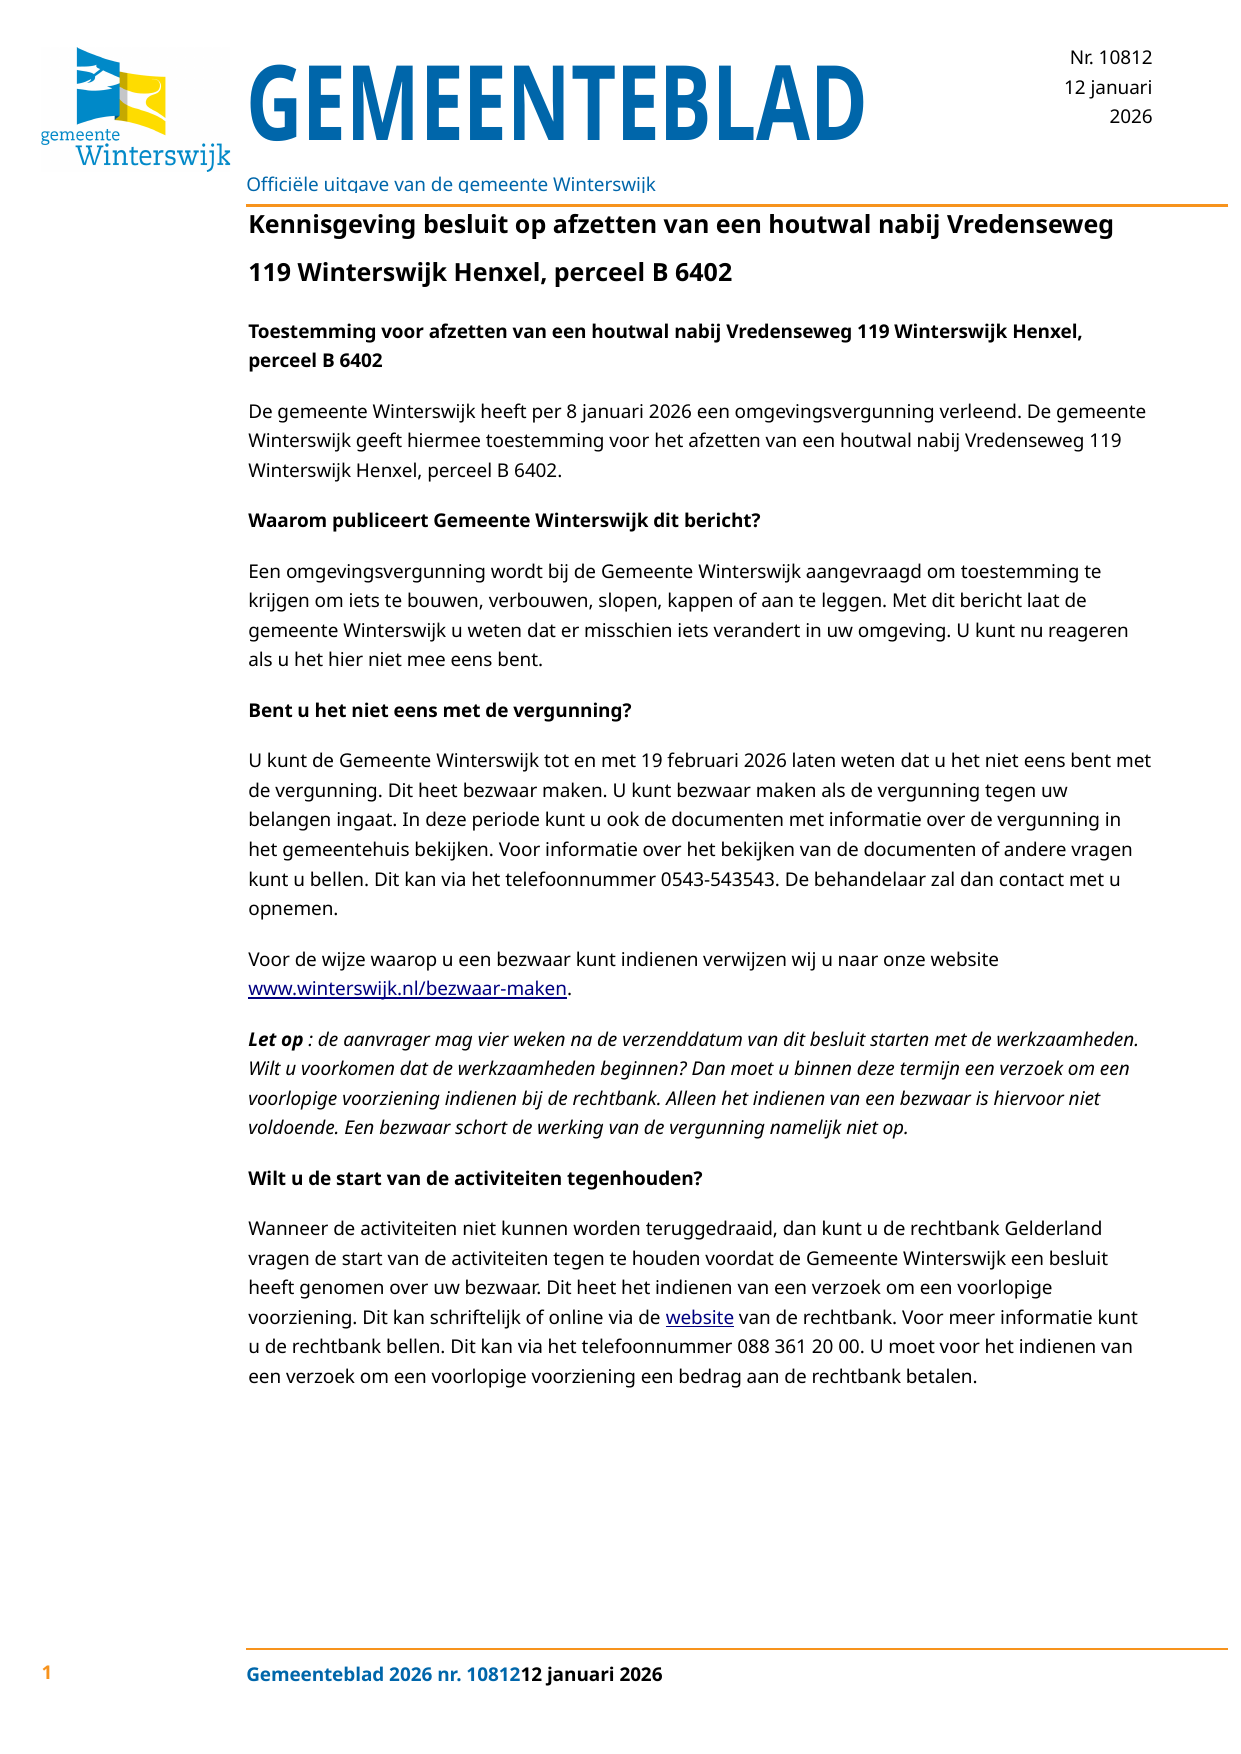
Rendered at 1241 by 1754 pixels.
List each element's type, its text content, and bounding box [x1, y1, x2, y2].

text Voor de wijze waarop u een bezwaar kunt indienen verwijzen wij u naar onze website www.winterswijk.nl/bezwaar-maken. [248, 946, 1152, 1001]
text Let op : de aanvrager mag vier weken na de verzenddatum van dit besluit starten met de werkzaamheden. Wilt u voorkomen dat de werkzaamheden beginnen? Dan moet u binnen deze termijn een verzoek om een voorlopige voorziening indienen bij de rechtbank. Alleen het indienen van een bezwaar is hiervoor niet voldoende. Een bezwaar schort de werking van de vergunning namelijk niet op. [248, 1026, 1152, 1140]
text Waarom publiceert Gemeente Winterswijk dit bericht? [248, 507, 1152, 533]
text De gemeente Winterswijk heeft per 8 januari 2026 een omgevingsvergunning verleend. De gemeente Winterswijk geeft hiermee toestemming voor het afzetten van een houtwal nabij Vredenseweg 119 Winterswijk Henxel, perceel B 6402. [248, 398, 1152, 483]
text U kunt de Gemeente Winterswijk tot en met 19 februari 2026 laten weten dat u het niet eens bent met de vergunning. Dit heet bezwaar maken. U kunt bezwaar maken als de vergunning tegen uw belangen ingaat. In deze periode kunt u ook de documenten met informatie over de vergunning in het gemeentehuis bekijken. Voor informatie over het bekijken van de documenten of andere vragen kunt u bellen. Dit kan via het telefoonnummer 0543-543543. De behandelaar zal dan contact met u opnemen. [248, 747, 1152, 921]
text Bent u het niet eens met de vergunning? [248, 697, 1152, 723]
picture [41, 47, 231, 172]
text Wilt u de start van de activiteiten tegenhouden? [248, 1165, 1152, 1191]
picture [225, 153, 231, 162]
text Een omgevingsvergunning wordt bij de Gemeente Winterswijk aangevraagd om toestemming te krijgen om iets te bouwen, verbouwen, slopen, kappen of aan te leggen. Met dit bericht laat de gemeente Winterswijk u weten dat er misschien iets verandert in uw omgeving. U kunt nu reageren als u het hier niet mee eens bent. [248, 558, 1152, 672]
text Wanneer de activiteiten niet kunnen worden teruggedraaid, dan kunt u de rechtbank Gelderland vragen de start van de activiteiten tegen te houden voordat de Gemeente Winterswijk een besluit heeft genomen over uw bezwaar. Dit heet het indienen van een verzoek om een voorlopige voorziening. Dit kan schriftelijk of online via de website van de rechtbank. Voor meer informatie kunt u de rechtbank bellen. Dit kan via het telefoonnummer 088 361 20 00. U moet voor het indienen van een verzoek om een voorlopige voorziening een bedrag aan de rechtbank betalen. [248, 1215, 1152, 1389]
text Kennisgeving besluit op afzetten van een houtwal nabij Vredenseweg 119 Winterswijk Henxel, perceel B 6402 [248, 207, 1152, 288]
text Toestemming voor afzetten van een houtwal nabij Vredenseweg 119 Winterswijk Henxel, perceel B 6402 [248, 318, 1152, 373]
